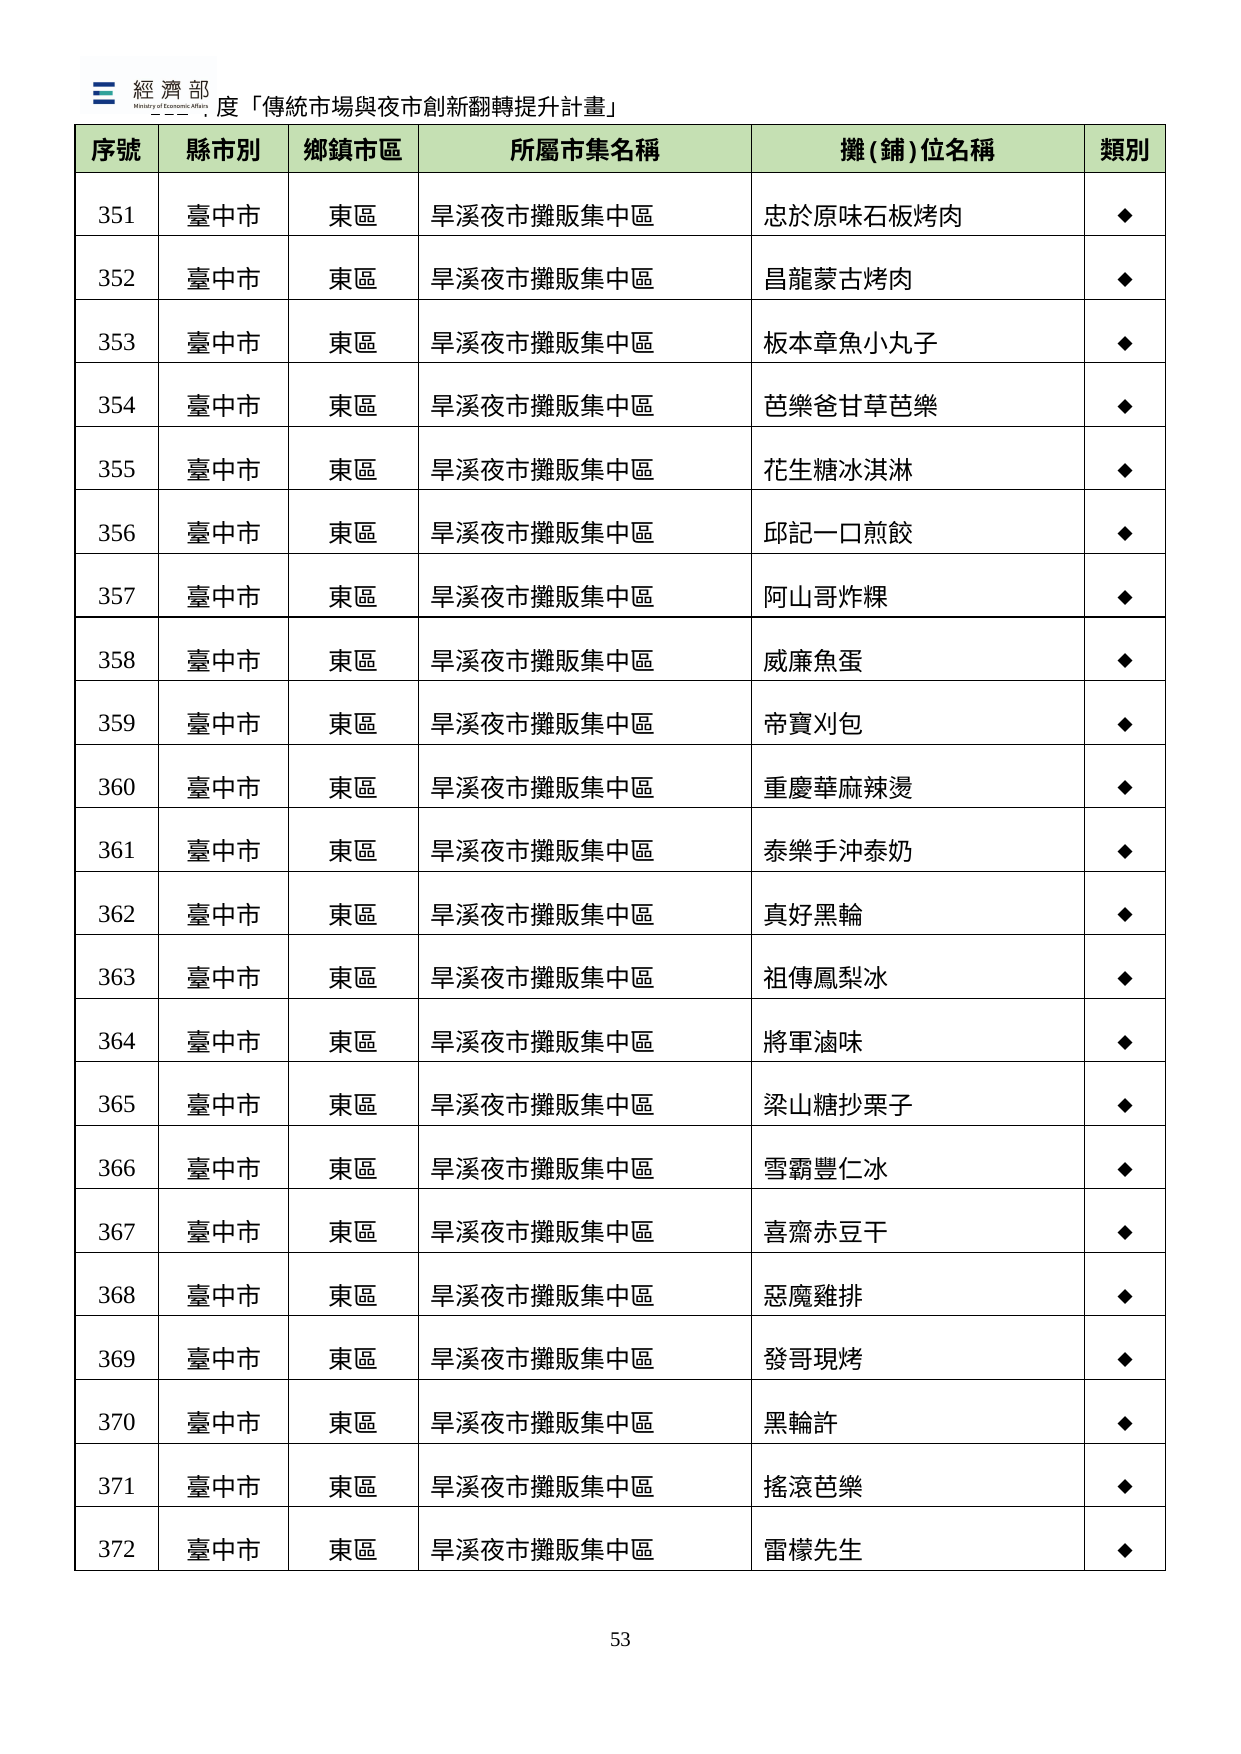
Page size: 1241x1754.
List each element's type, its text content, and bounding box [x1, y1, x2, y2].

table_cell 東區 [289, 935, 418, 998]
table_cell 旱溪夜市攤販集中區 [419, 173, 751, 235]
table_cell ◆ [1085, 681, 1165, 743]
table_cell 368 [76, 1253, 158, 1315]
table_cell 臺中市 [159, 173, 288, 235]
table_cell 旱溪夜市攤販集中區 [419, 1189, 751, 1252]
table_cell 東區 [289, 681, 418, 743]
table_cell 361 [76, 808, 158, 871]
table_cell 將軍滷味 [752, 999, 1084, 1061]
table_cell 臺中市 [159, 1126, 288, 1188]
table_cell 東區 [289, 363, 418, 426]
table_cell 臺中市 [159, 1507, 288, 1569]
table_cell 旱溪夜市攤販集中區 [419, 872, 751, 934]
table_cell 東區 [289, 808, 418, 871]
table_cell 發哥現烤 [752, 1316, 1084, 1379]
table_cell 旱溪夜市攤販集中區 [419, 745, 751, 807]
table_cell 阿山哥炸粿 [752, 554, 1084, 616]
table_cell 旱溪夜市攤販集中區 [419, 808, 751, 871]
table_cell 板本章魚小丸子 [752, 300, 1084, 362]
table_cell 旱溪夜市攤販集中區 [419, 1126, 751, 1188]
table_header 縣市別 [159, 125, 288, 172]
table_cell 花生糖冰淇淋 [752, 427, 1084, 489]
table_cell 臺中市 [159, 490, 288, 553]
table_cell 帝寶刈包 [752, 681, 1084, 743]
table_cell 芭樂爸甘草芭樂 [752, 363, 1084, 426]
table_cell ◆ [1085, 1380, 1165, 1442]
table_cell 臺中市 [159, 1062, 288, 1125]
table_cell 367 [76, 1189, 158, 1252]
table_cell 359 [76, 681, 158, 743]
table_cell 臺中市 [159, 681, 288, 743]
table_cell 泰樂手沖泰奶 [752, 808, 1084, 871]
table_cell ◆ [1085, 363, 1165, 426]
table_cell 東區 [289, 173, 418, 235]
table_cell 旱溪夜市攤販集中區 [419, 1062, 751, 1125]
table_cell 351 [76, 173, 158, 235]
table_cell 東區 [289, 236, 418, 299]
table_cell 臺中市 [159, 618, 288, 680]
table_cell 旱溪夜市攤販集中區 [419, 1444, 751, 1506]
table_cell 旱溪夜市攤販集中區 [419, 554, 751, 616]
table_cell 臺中市 [159, 1380, 288, 1442]
table_cell 臺中市 [159, 363, 288, 426]
table_cell 臺中市 [159, 808, 288, 871]
table_cell 東區 [289, 1444, 418, 1506]
table_cell 喜齋赤豆干 [752, 1189, 1084, 1252]
table_cell 雪霸豐仁冰 [752, 1126, 1084, 1188]
table_cell 梁山糖抄栗子 [752, 1062, 1084, 1125]
table_cell 臺中市 [159, 1189, 288, 1252]
table_cell 旱溪夜市攤販集中區 [419, 1316, 751, 1379]
table_cell ◆ [1085, 236, 1165, 299]
table_cell 東區 [289, 999, 418, 1061]
table_cell 惡魔雞排 [752, 1253, 1084, 1315]
table_cell ◆ [1085, 1253, 1165, 1315]
table_cell 旱溪夜市攤販集中區 [419, 618, 751, 680]
table_cell 臺中市 [159, 1316, 288, 1379]
table_cell 東區 [289, 490, 418, 553]
table_cell 371 [76, 1444, 158, 1506]
table_cell ◆ [1085, 1316, 1165, 1379]
table_cell 臺中市 [159, 1253, 288, 1315]
table_cell ◆ [1085, 808, 1165, 871]
table_cell ◆ [1085, 490, 1165, 553]
table_cell 祖傳鳳梨冰 [752, 935, 1084, 998]
table_cell ◆ [1085, 618, 1165, 680]
table_cell 東區 [289, 745, 418, 807]
table_cell 353 [76, 300, 158, 362]
table_cell 東區 [289, 300, 418, 362]
table_cell 搖滾芭樂 [752, 1444, 1084, 1506]
table_cell 雷檬先生 [752, 1507, 1084, 1569]
table_cell 臺中市 [159, 872, 288, 934]
table_header 鄉鎮市區 [289, 125, 418, 172]
table_cell 臺中市 [159, 236, 288, 299]
table_cell 363 [76, 935, 158, 998]
table_cell ◆ [1085, 872, 1165, 934]
table_cell 東區 [289, 427, 418, 489]
table_cell 352 [76, 236, 158, 299]
table_cell 旱溪夜市攤販集中區 [419, 1253, 751, 1315]
table_cell 威廉魚蛋 [752, 618, 1084, 680]
table_cell ◆ [1085, 1507, 1165, 1569]
table_cell 東區 [289, 1380, 418, 1442]
table_cell ◆ [1085, 745, 1165, 807]
table_cell 東區 [289, 618, 418, 680]
table_cell 旱溪夜市攤販集中區 [419, 1507, 751, 1569]
table_cell 354 [76, 363, 158, 426]
table_cell 357 [76, 554, 158, 616]
table_cell ◆ [1085, 1062, 1165, 1125]
table_cell 355 [76, 427, 158, 489]
table_cell 黑輪許 [752, 1380, 1084, 1442]
table_cell 東區 [289, 1316, 418, 1379]
table_cell ◆ [1085, 999, 1165, 1061]
table_cell ◆ [1085, 300, 1165, 362]
table_cell ◆ [1085, 173, 1165, 235]
table_cell 旱溪夜市攤販集中區 [419, 935, 751, 998]
table_cell 臺中市 [159, 554, 288, 616]
table_header 所屬市集名稱 [419, 125, 751, 172]
table_cell 東區 [289, 554, 418, 616]
table_cell 旱溪夜市攤販集中區 [419, 681, 751, 743]
table_cell 369 [76, 1316, 158, 1379]
table_cell 重慶華麻辣燙 [752, 745, 1084, 807]
table_cell 旱溪夜市攤販集中區 [419, 300, 751, 362]
table_cell 旱溪夜市攤販集中區 [419, 490, 751, 553]
table_cell 忠於原味石板烤肉 [752, 173, 1084, 235]
table_cell 臺中市 [159, 935, 288, 998]
table_header 攤(鋪)位名稱 [752, 125, 1084, 172]
table_cell 360 [76, 745, 158, 807]
table_cell 東區 [289, 872, 418, 934]
table_cell ◆ [1085, 554, 1165, 616]
table_cell 臺中市 [159, 999, 288, 1061]
table_cell ◆ [1085, 935, 1165, 998]
table_cell 旱溪夜市攤販集中區 [419, 999, 751, 1061]
table_cell 356 [76, 490, 158, 553]
table_header 類別 [1085, 125, 1165, 172]
table_cell 372 [76, 1507, 158, 1569]
table_cell 358 [76, 618, 158, 680]
table_cell 362 [76, 872, 158, 934]
table_cell 臺中市 [159, 427, 288, 489]
table_cell 東區 [289, 1189, 418, 1252]
table_cell ◆ [1085, 1126, 1165, 1188]
table_cell 真好黑輪 [752, 872, 1084, 934]
table_cell 旱溪夜市攤販集中區 [419, 236, 751, 299]
table_cell 旱溪夜市攤販集中區 [419, 363, 751, 426]
table_cell 邱記一口煎餃 [752, 490, 1084, 553]
table_cell 昌龍蒙古烤肉 [752, 236, 1084, 299]
table_cell 東區 [289, 1507, 418, 1569]
table_cell 366 [76, 1126, 158, 1188]
table_cell ◆ [1085, 1189, 1165, 1252]
table_header 序號 [76, 125, 158, 172]
table_cell ◆ [1085, 427, 1165, 489]
table_cell 旱溪夜市攤販集中區 [419, 427, 751, 489]
table_cell 370 [76, 1380, 158, 1442]
table_cell 364 [76, 999, 158, 1061]
table_cell 臺中市 [159, 1444, 288, 1506]
table_cell 365 [76, 1062, 158, 1125]
table_cell 東區 [289, 1062, 418, 1125]
table_cell 東區 [289, 1253, 418, 1315]
table_cell 東區 [289, 1126, 418, 1188]
table_cell 旱溪夜市攤販集中區 [419, 1380, 751, 1442]
table_cell 臺中市 [159, 300, 288, 362]
table_cell 臺中市 [159, 745, 288, 807]
table_cell ◆ [1085, 1444, 1165, 1506]
